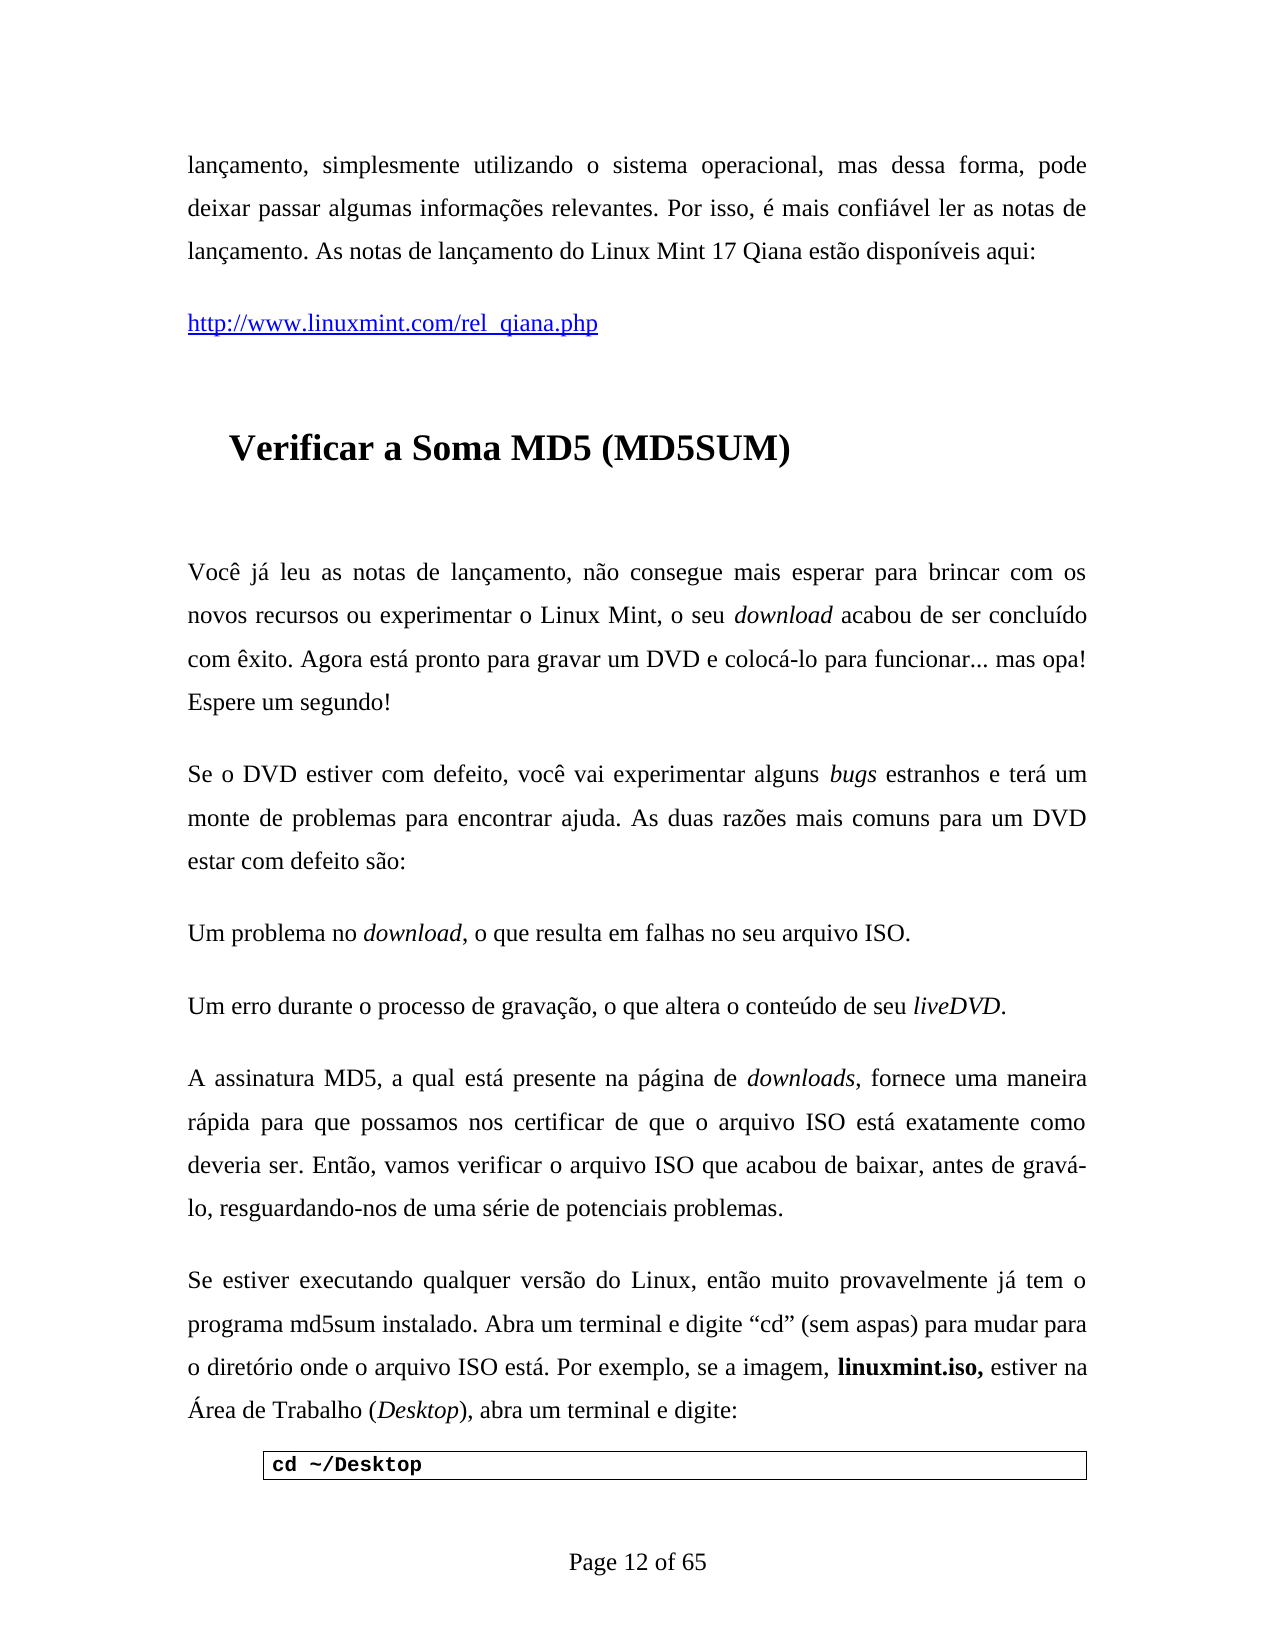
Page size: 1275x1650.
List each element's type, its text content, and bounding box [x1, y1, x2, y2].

subtitle Verificar a Soma MD5 (MD5SUM) [187, 426, 1087, 469]
text A assinatura MD5, a qual está presente na página de downloads, fornece uma maneira rápida para que possamos nos certificar de que o arquivo ISO está exatamente como deveria ser. Então, vamos verificar o arquivo ISO que acabou de baixar, antes de gravá-lo, resguardando-nos de uma série de potenciais problemas. [187, 1063, 1087, 1222]
text Se o DVD estiver com defeito, você vai experimentar alguns bugs estranhos e terá um monte de problemas para encontrar ajuda. As duas razões mais comuns para um DVD estar com defeito são: [187, 759, 1087, 874]
text cd ~/Desktop [264, 1452, 1086, 1479]
text Se estiver executando qualquer versão do Linux, então muito provavelmente já tem o programa md5sum instalado. Abra um terminal e digite “cd” (sem aspas) para mudar para o diretório onde o arquivo ISO está. Por exemplo, se a imagem, linuxmint.iso, estiver na Área de Trabalho (Desktop), abra um terminal e digite: [187, 1266, 1087, 1424]
text Um erro durante o processo de gravação, o que altera o conteúdo de seu liveDVD. [187, 991, 1087, 1020]
text Um problema no download, o que resulta em falhas no seu arquivo ISO. [187, 918, 1087, 947]
text Você já leu as notas de lançamento, não consegue mais esperar para brincar com os novos recursos ou experimentar o Linux Mint, o seu download acabou de ser concluído com êxito. Agora está pronto para gravar um DVD e colocá-lo para funcionar... mas opa! Espere um segundo! [187, 557, 1087, 716]
text http://www.linuxmint.com/rel_qiana.php [187, 308, 1087, 337]
text lançamento, simplesmente utilizando o sistema operacional, mas dessa forma, pode deixar passar algumas informações relevantes. Por isso, é mais confiável ler as notas de lançamento. As notas de lançamento do Linux Mint 17 Qiana estão disponíveis aqui: [187, 150, 1087, 265]
